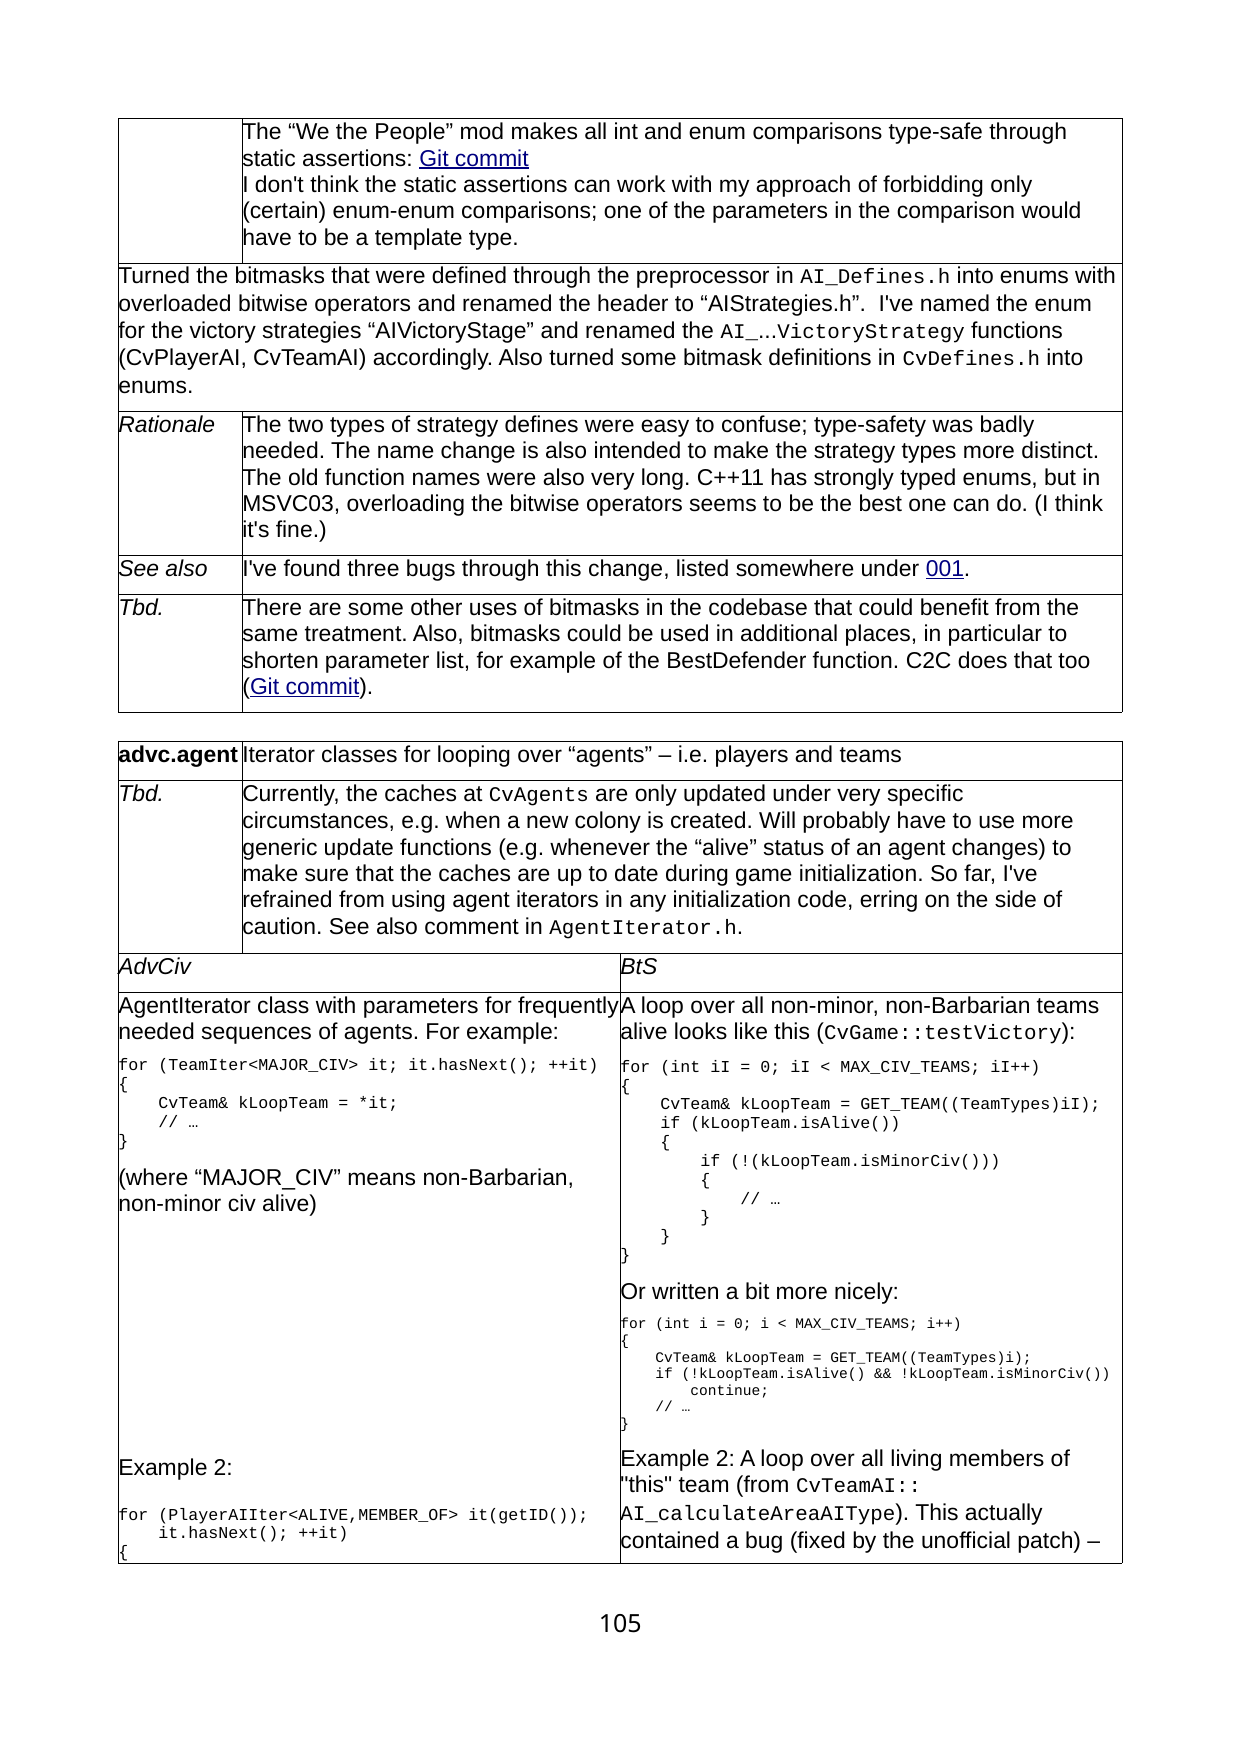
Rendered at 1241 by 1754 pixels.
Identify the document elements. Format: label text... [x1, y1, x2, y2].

table_cell Currently, the caches at CvAgents are only updated under very specific circumstances, e.g. when a new colony is created. Will probably have to use more generic update functions (e.g. whenever the “alive” status of an agent changes) to make sure that the caches are up to date during game initialization. So far, I've refrained from using agent iterators in any initialization code, erring on the side of caution. See also comment in AgentIterator.h. [243, 781, 1122, 953]
table_cell The “We the People” mod makes all int and enum comparisons type-safe through static assertions: Git commit I don't think the static assertions can work with my approach of forbidding only (certain) enum-enum comparisons; one of the parameters in the comparison would have to be a template type. [243, 119, 1122, 262]
table_cell Tbd. [119, 781, 242, 953]
table_cell AdvCiv [119, 954, 620, 992]
table_cell [119, 119, 242, 262]
table_cell BtS [621, 954, 1122, 992]
table_cell The two types of strategy defines were easy to confuse; type-safety was badly needed. The name change is also intended to make the strategy types more distinct. The old function names were also very long. C++11 has strongly typed enums, but in MSVC03, overloading the bitwise operators seems to be the best one can do. (I think it's fine.) [243, 412, 1122, 555]
table_cell I've found three bugs through this change, listed somewhere under 001. [243, 556, 1122, 594]
table_cell Tbd. [119, 595, 242, 712]
table_cell AgentIterator class with parameters for frequently needed sequences of agents. For example: for (TeamIter<MAJOR_CIV> it; it.hasNext(); ++it) { CvTeam& kLoopTeam = *it; // … } (where “MAJOR_CIV” means non-Barbarian, non-minor civ alive) Example 2: for (PlayerAIIter<ALIVE,MEMBER_OF> it(getID()); it.hasNext(); ++it) { [119, 993, 620, 1563]
table_cell Rationale [119, 412, 242, 555]
table_cell See also [119, 556, 242, 594]
table_header advc.agent [119, 742, 242, 779]
table_header Iterator classes for looping over “agents” – i.e. players and teams [243, 742, 1122, 779]
table_cell A loop over all non-minor, non-Barbarian teams alive looks like this (CvGame::testVictory): for (int iI = 0; iI < MAX_CIV_TEAMS; iI++) { CvTeam& kLoopTeam = GET_TEAM((TeamTypes)iI); if (kLoopTeam.isAlive()) { if (!(kLoopTeam.isMinorCiv())) { // … } } } Or written a bit more nicely: for (int i = 0; i < MAX_CIV_TEAMS; i++) { CvTeam& kLoopTeam = GET_TEAM((TeamTypes)i); if (!kLoopTeam.isAlive() && !kLoopTeam.isMinorCiv()) continue; // … } Example 2: A loop over all living members of "this" team (from CvTeamAI:: AI_calculateAreaAIType). This actually contained a bug (fixed by the unofficial patch) – [621, 993, 1122, 1563]
table_cell Turned the bitmasks that were defined through the preprocessor in AI_Defines.h into enums with overloaded bitwise operators and renamed the header to “AIStrategies.h”. I've named the enum for the victory strategies “AIVictoryStage” and renamed the AI_...VictoryStrategy functions (CvPlayerAI, CvTeamAI) accordingly. Also turned some bitmask definitions in CvDefines.h into enums. [119, 264, 1122, 411]
table_cell There are some other uses of bitmasks in the codebase that could benefit from the same treatment. Also, bitmasks could be used in additional places, in particular to shorten parameter list, for example of the BestDefender function. C2C does that too (Git commit). [243, 595, 1122, 712]
